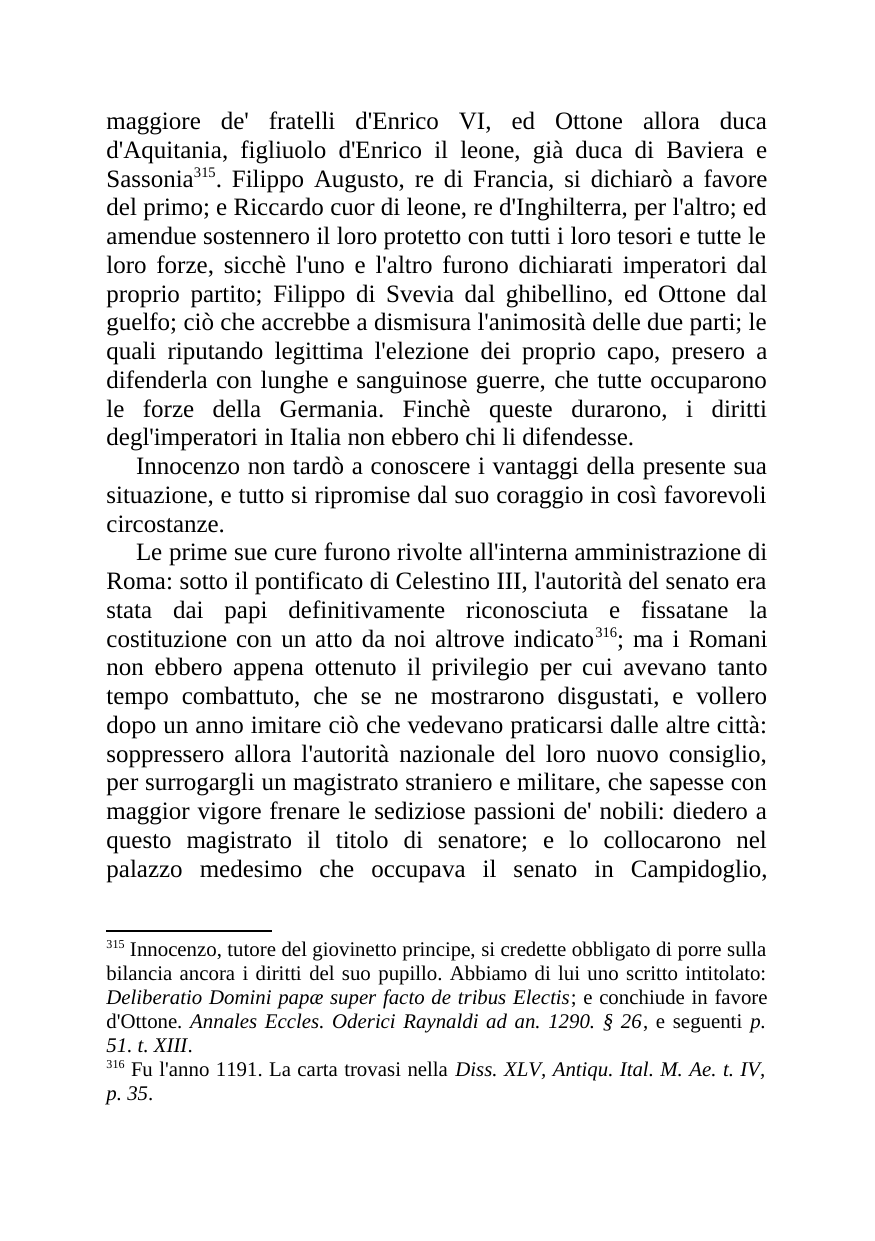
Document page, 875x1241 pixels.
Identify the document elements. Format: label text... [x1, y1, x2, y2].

text Le prime sue cure furono rivolte all'interna amministrazione di Roma: sotto il pontificato di Celestino III, l'autorità del senato era stata dai papi definitivamente riconosciuta e fissatane la costituzione con un atto da noi altrove indicato; ma i Romani non ebbero appena ottenuto il privilegio per cui avevano tanto tempo combattuto, che se ne mostrarono disgustati, e vollero dopo un anno imitare ciò che vedevano praticarsi dalle altre città: soppressero allora l'autorità nazionale del loro nuovo consiglio, per surrogargli un magistrato straniero e militare, che sapesse con maggior vigore frenare le sediziose passioni de' nobili: diedero a questo magistrato il titolo di senatore; e lo collocarono nel palazzo medesimo che occupava il senato in Campidoglio, [106, 537, 768, 882]
text maggiore de' fratelli d'Enrico VI, ed Ottone allora duca d'Aquitania, figliuolo d'Enrico il leone, già duca di Baviera e Sassonia. Filippo Augusto, re di Francia, si dichiarò a favore del primo; e Riccardo cuor di leone, re d'Inghilterra, per l'altro; ed amendue sostennero il loro protetto con tutti i loro tesori e tutte le loro forze, sicchè l'uno e l'altro furono dichiarati imperatori dal proprio partito; Filippo di Svevia dal ghibellino, ed Ottone dal guelfo; ciò che accrebbe a dismisura l'animosità delle due parti; le quali riputando legittima l'elezione dei proprio capo, presero a difenderla con lunghe e sanguinose guerre, che tutte occuparono le forze della Germania. Finchè queste durarono, i diritti degl'imperatori in Italia non ebbero chi li difendesse. [106, 106, 768, 451]
text Fu l'anno 1191. La carta trovasi nella Diss. XLV, Antiqu. Ital. M. Ae. t. IV, p. 35. [106, 1057, 768, 1105]
text Innocenzo, tutore del giovinetto principe, si credette obbligato di porre sulla bilancia ancora i diritti del suo pupillo. Abbiamo di lui uno scritto intitolato: Deliberatio Domini papæ super facto de tribus Electis; e conchiude in favore d'Ottone. Annales Eccles. Oderici Raynaldi ad an. 1290. § 26, e seguenti p. 51. t. XIII. [106, 937, 768, 1057]
text Innocenzo non tardò a conoscere i vantaggi della presente sua situazione, e tutto si ripromise dal suo coraggio in così favorevoli circostanze. [106, 451, 768, 537]
